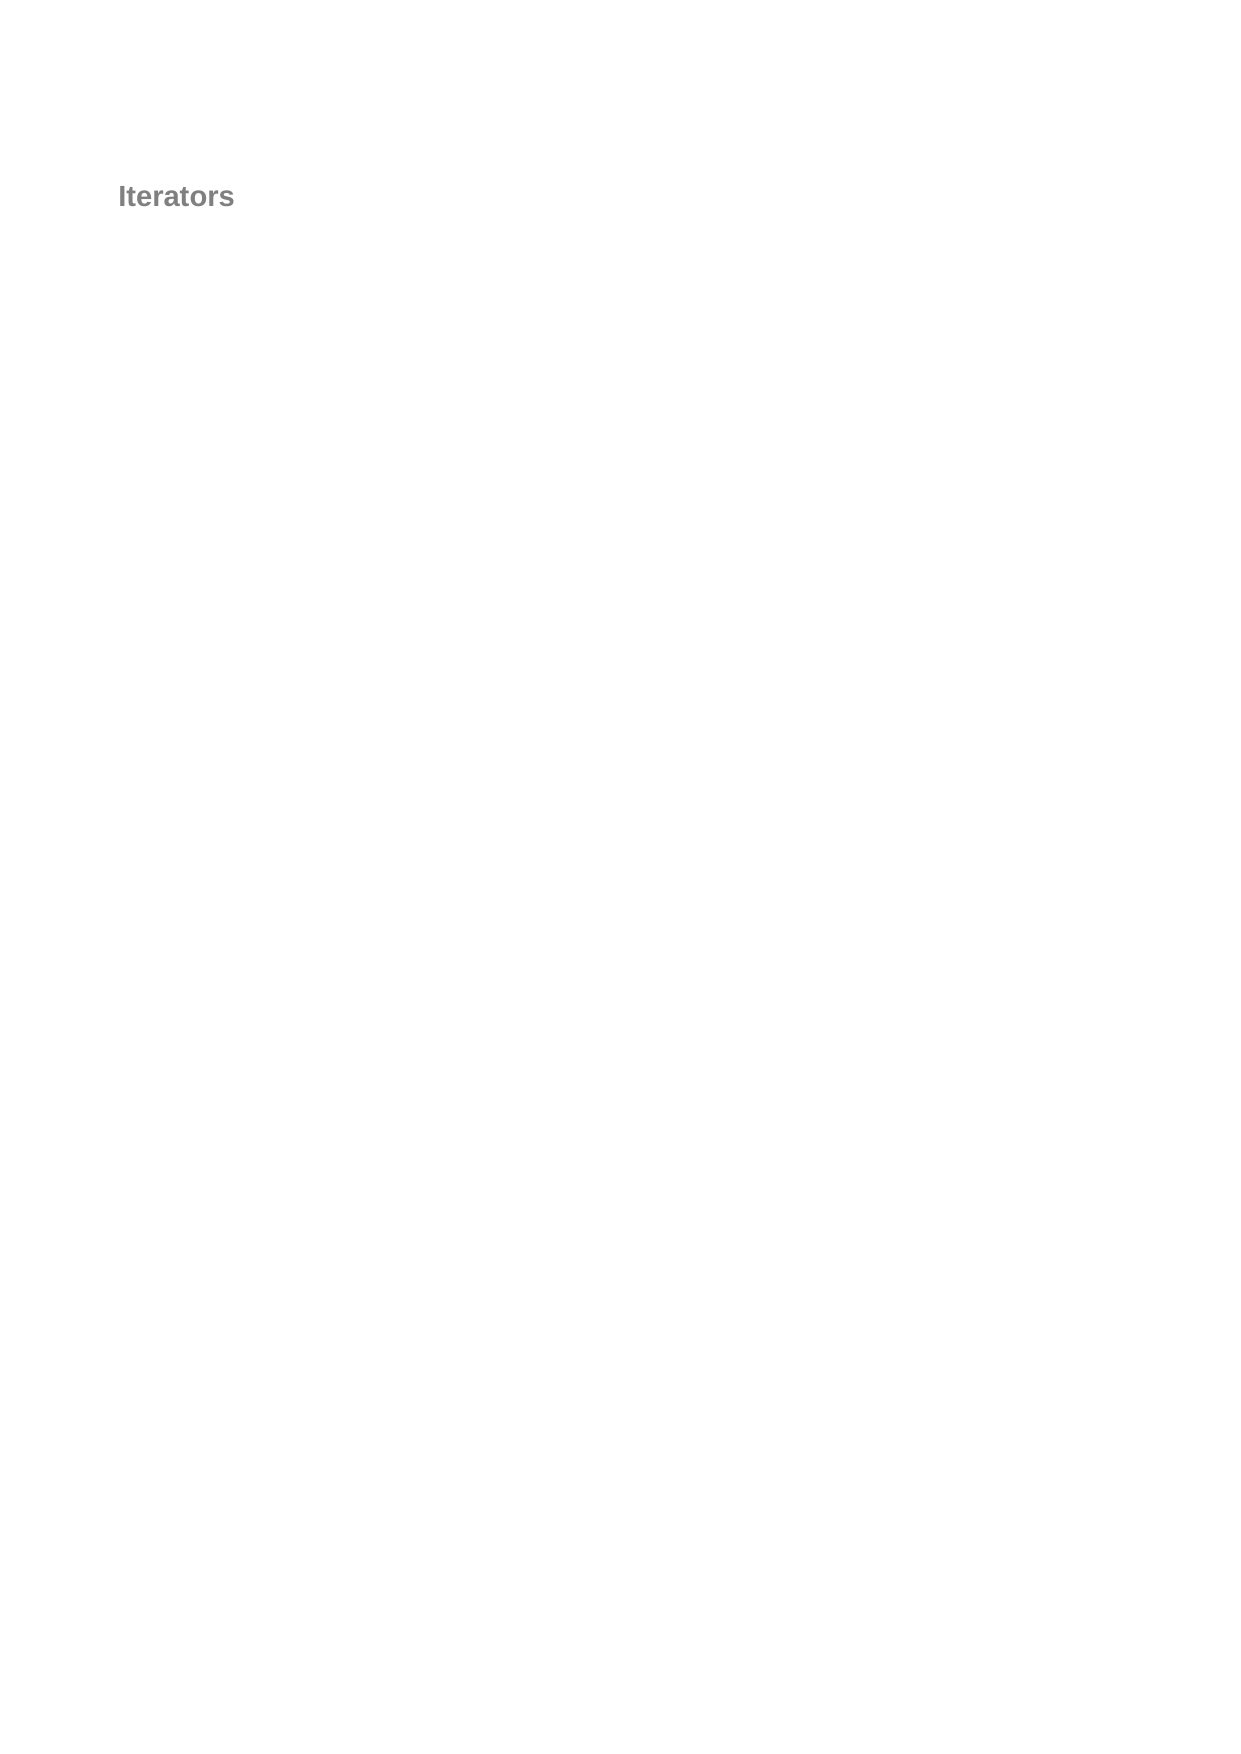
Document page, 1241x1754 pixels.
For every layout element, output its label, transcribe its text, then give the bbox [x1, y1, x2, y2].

subtitle Iterators [118, 179, 1122, 212]
